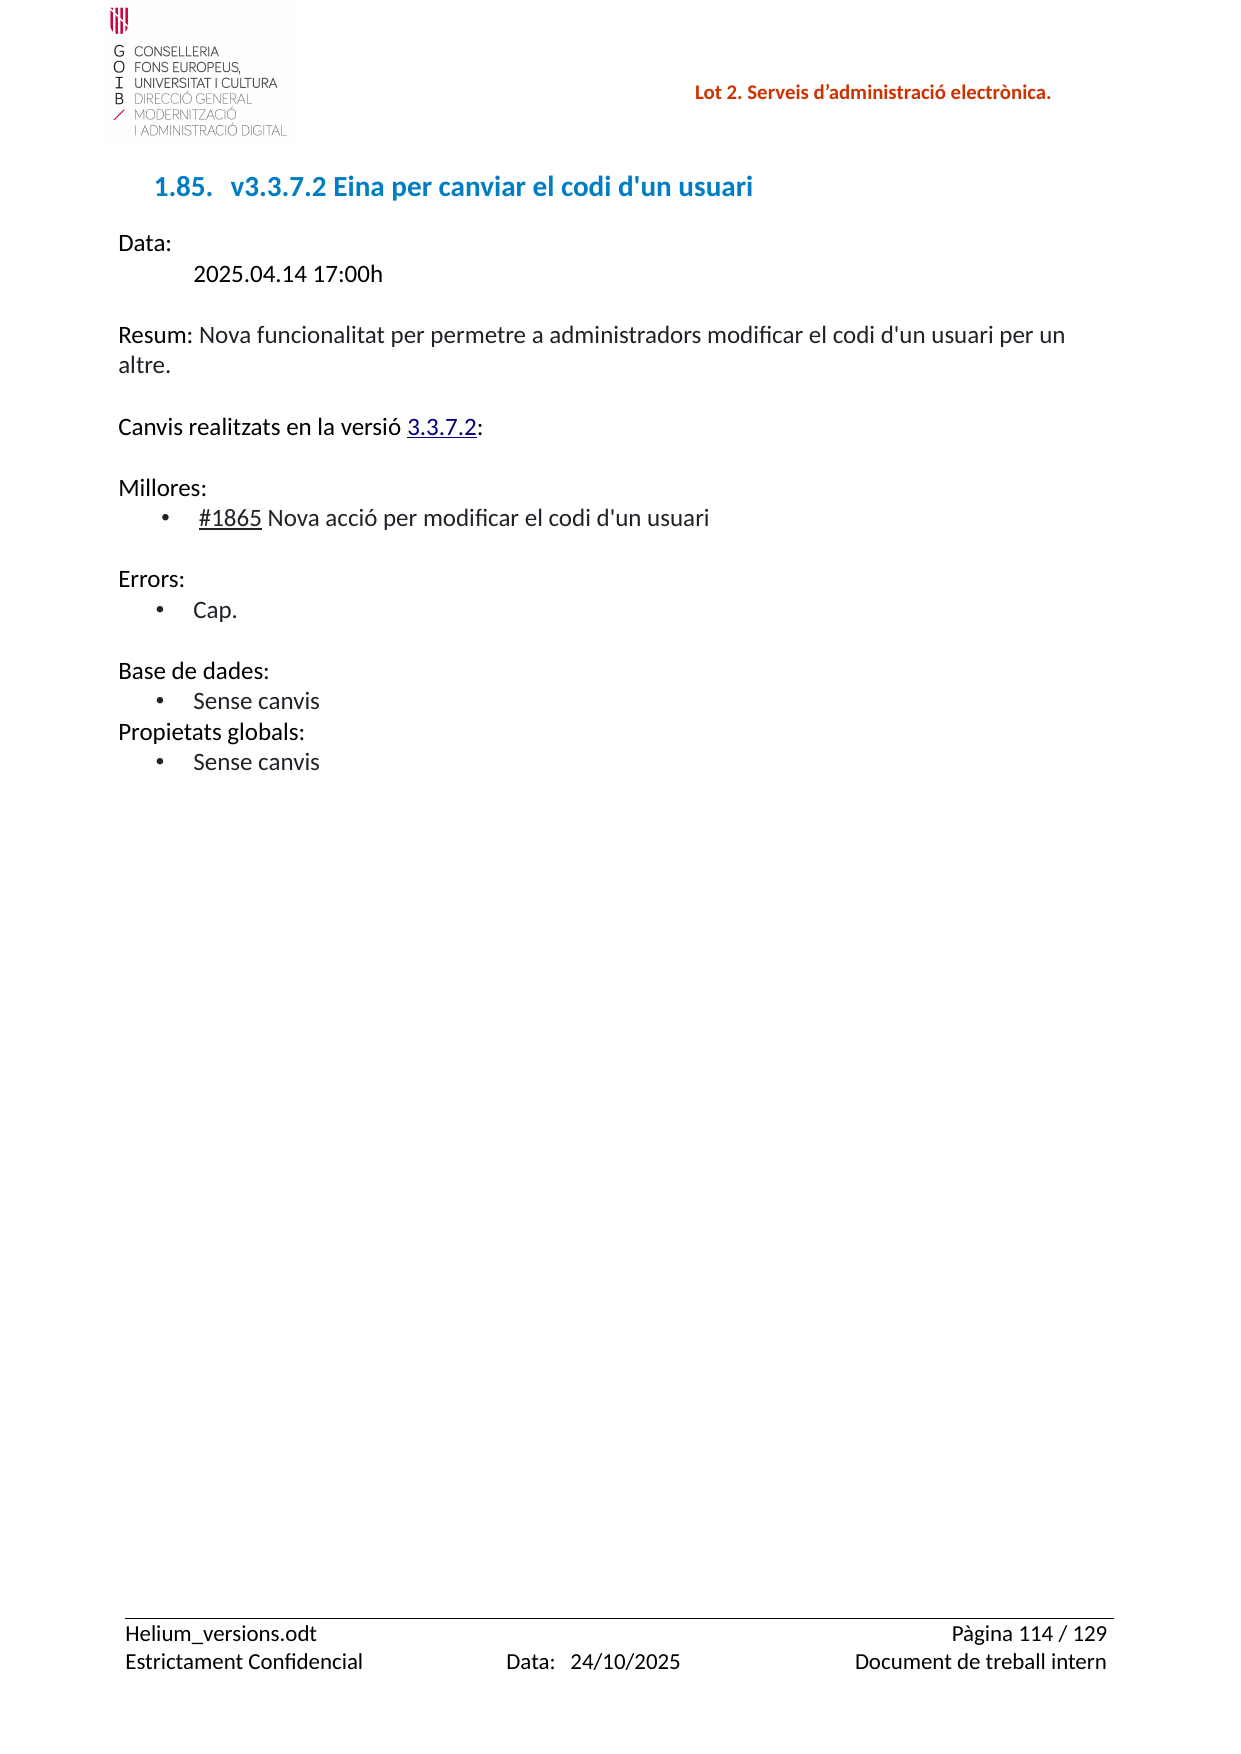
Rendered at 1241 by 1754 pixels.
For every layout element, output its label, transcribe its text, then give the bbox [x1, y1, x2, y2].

text 2025.04.14 17:00h [118, 258, 1122, 289]
text Data: [118, 228, 1122, 258]
subtitle v3.3.7.2 Eina per canviar el codi d'un usuari [153, 168, 1122, 204]
text Errors: [118, 563, 1122, 594]
text Base de dades: [118, 655, 1122, 685]
list #1865 Nova acció per modificar el codi d'un usuari [161, 502, 1122, 533]
text Millores: [118, 472, 1122, 502]
text Canvis realitzats en la versió 3.3.7.2: [118, 411, 1122, 441]
list Sense canvis [156, 685, 1122, 716]
picture [100, 0, 297, 144]
list Cap. [156, 594, 1122, 624]
text Resum: Nova funcionalitat per permetre a administradors modificar el codi d'un usuari per un altre. [118, 319, 1122, 380]
text Propietats globals: [118, 716, 1122, 746]
list Sense canvis [156, 746, 1122, 777]
